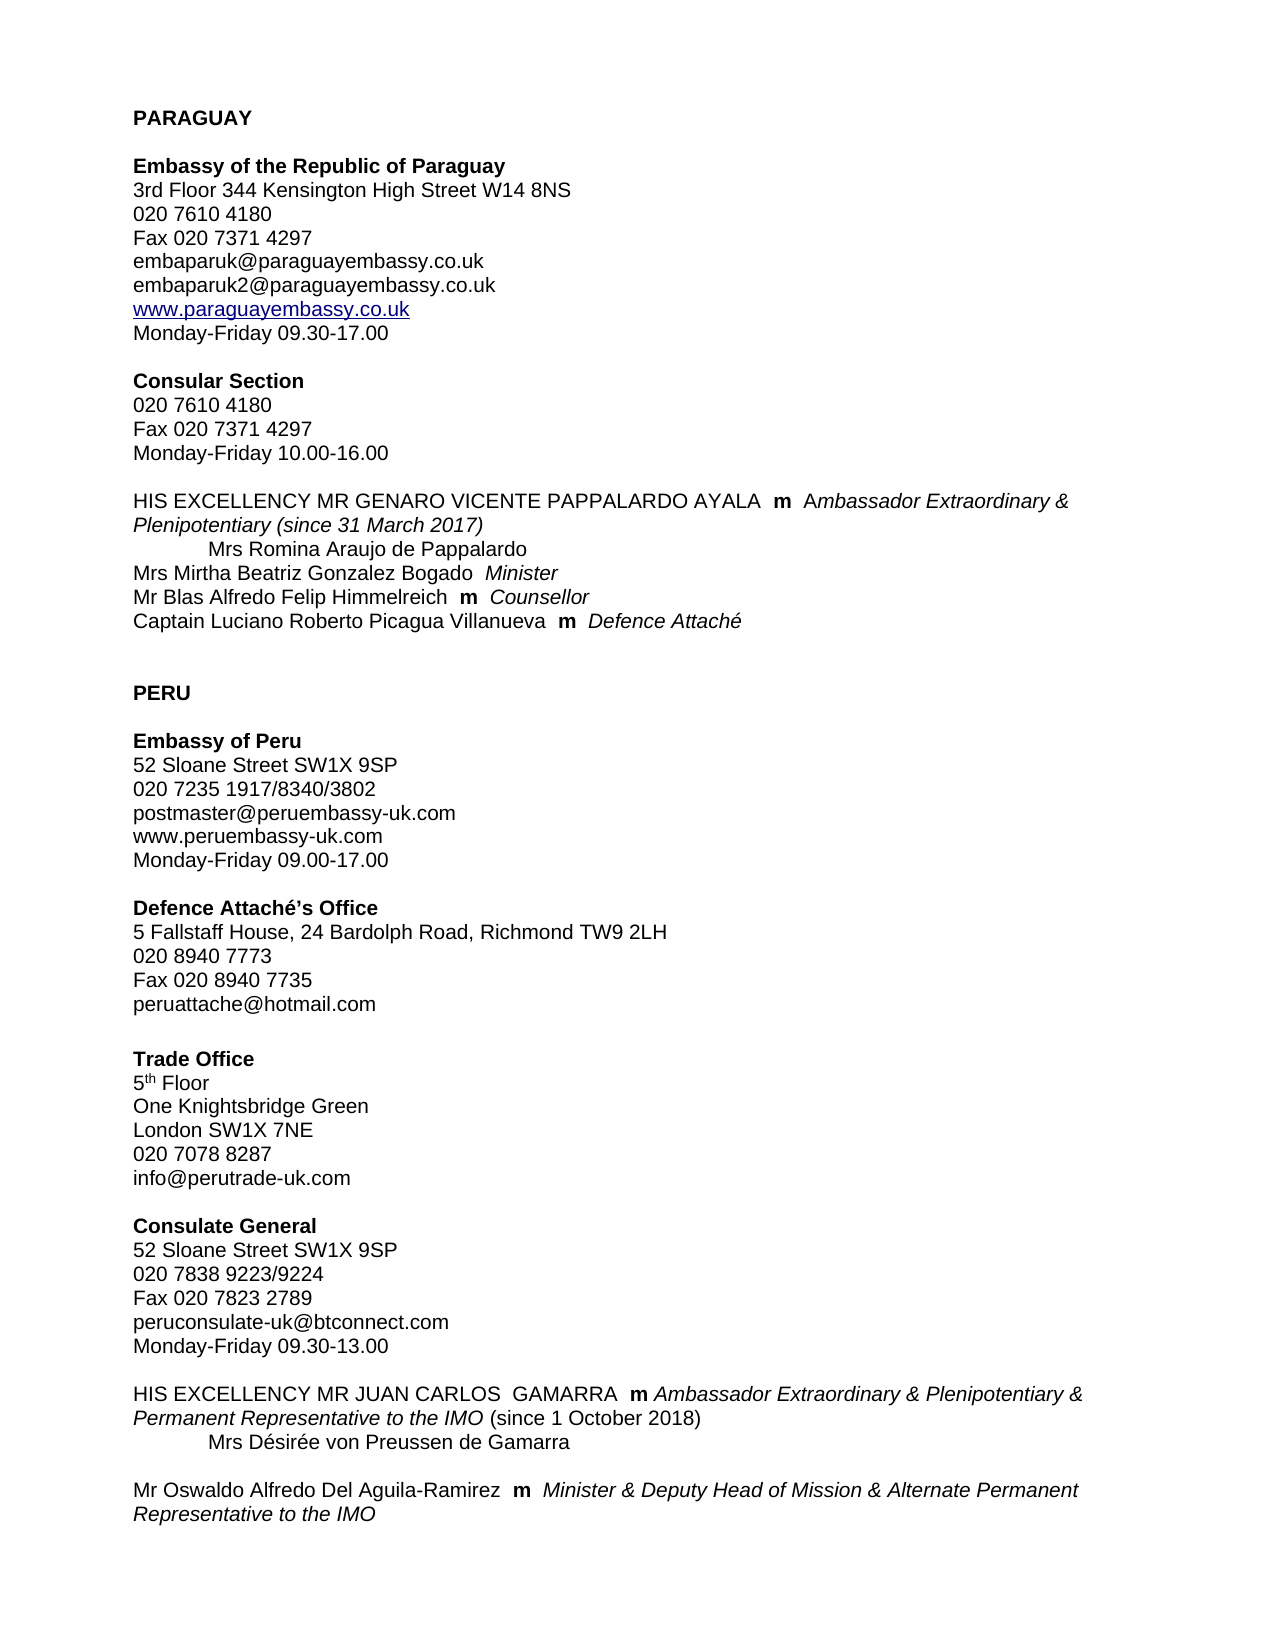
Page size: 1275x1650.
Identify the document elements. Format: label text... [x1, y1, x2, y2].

text 020 7838 9223/9224 [133, 1262, 1181, 1286]
text 020 7078 8287 [133, 1142, 1181, 1166]
text 52 Sloane Street SW1X 9SP [133, 752, 1181, 776]
text 52 Sloane Street SW1X 9SP [133, 1238, 1181, 1262]
text embaparuk@paraguayembassy.co.uk [133, 249, 1181, 273]
text Embassy of Peru [133, 728, 1181, 752]
text Mr Blas Alfredo Felip Himmelreich m Counsellor [133, 585, 1181, 609]
text Monday-Friday 09.30-17.00 [133, 321, 1181, 345]
text PARAGUAY [133, 106, 1181, 129]
text info@perutrade-uk.com [133, 1166, 1181, 1190]
text postmaster@peruembassy-uk.com [133, 800, 1181, 824]
text 3rd Floor 344 Kensington High Street W14 8NS [133, 177, 1181, 201]
text Fax 020 7371 4297 [133, 225, 1181, 249]
text peruconsulate-uk@btconnect.com [133, 1310, 1181, 1334]
text HIS EXCELLENCY MR GENARO VICENTE PAPPALARDO AYALA m Ambassador Extraordinary & Plenipotentiary (since 31 March 2017) [133, 489, 1181, 537]
text PERU [133, 681, 1181, 704]
text London SW1X 7NE [133, 1118, 1181, 1142]
text 020 7610 4180 [133, 201, 1181, 225]
text Mrs Désirée von Preussen de Gamarra [133, 1430, 1181, 1454]
text Defence Attaché’s Office [133, 896, 1181, 920]
text Monday-Friday 10.00-16.00 [133, 441, 1181, 465]
text Fax 020 8940 7735 [133, 968, 1181, 992]
text Embassy of the Republic of Paraguay [133, 153, 1181, 177]
subtitle Consular Section [133, 369, 1181, 393]
text 020 7235 1917/8340/3802 [133, 776, 1181, 800]
text Trade Office [133, 1046, 1181, 1070]
text peruattache@hotmail.com [133, 992, 1181, 1016]
text Monday-Friday 09.00-17.00 [133, 848, 1181, 872]
text One Knightsbridge Green [133, 1094, 1181, 1118]
text www.paraguayembassy.co.uk [133, 297, 1181, 321]
text Fax 020 7371 4297 [133, 417, 1181, 441]
text HIS EXCELLENCY MR JUAN CARLOS GAMARRA m Ambassador Extraordinary & Plenipotentiary & Permanent Representative to the IMO (since 1 October 2018) [133, 1382, 1181, 1430]
text 5th Floor [133, 1070, 1181, 1094]
text embaparuk2@paraguayembassy.co.uk [133, 273, 1181, 297]
text Consulate General [133, 1214, 1181, 1238]
text Mr Oswaldo Alfredo Del Aguila-Ramirez m Minister & Deputy Head of Mission & Alternate Permanent Representative to the IMO [133, 1478, 1181, 1526]
text 020 8940 7773 [133, 944, 1181, 968]
text Captain Luciano Roberto Picagua Villanueva m Defence Attaché [133, 609, 1181, 633]
text Monday-Friday 09.30-13.00 [133, 1334, 1181, 1358]
text Mrs Romina Araujo de Pappalardo [133, 537, 1181, 561]
text Fax 020 7823 2789 [133, 1286, 1181, 1310]
text www.peruembassy-uk.com [133, 824, 1181, 848]
text 5 Fallstaff House, 24 Bardolph Road, Richmond TW9 2LH [133, 920, 1181, 944]
text 020 7610 4180 [133, 393, 1181, 417]
text Mrs Mirtha Beatriz Gonzalez Bogado Minister [133, 561, 1181, 585]
